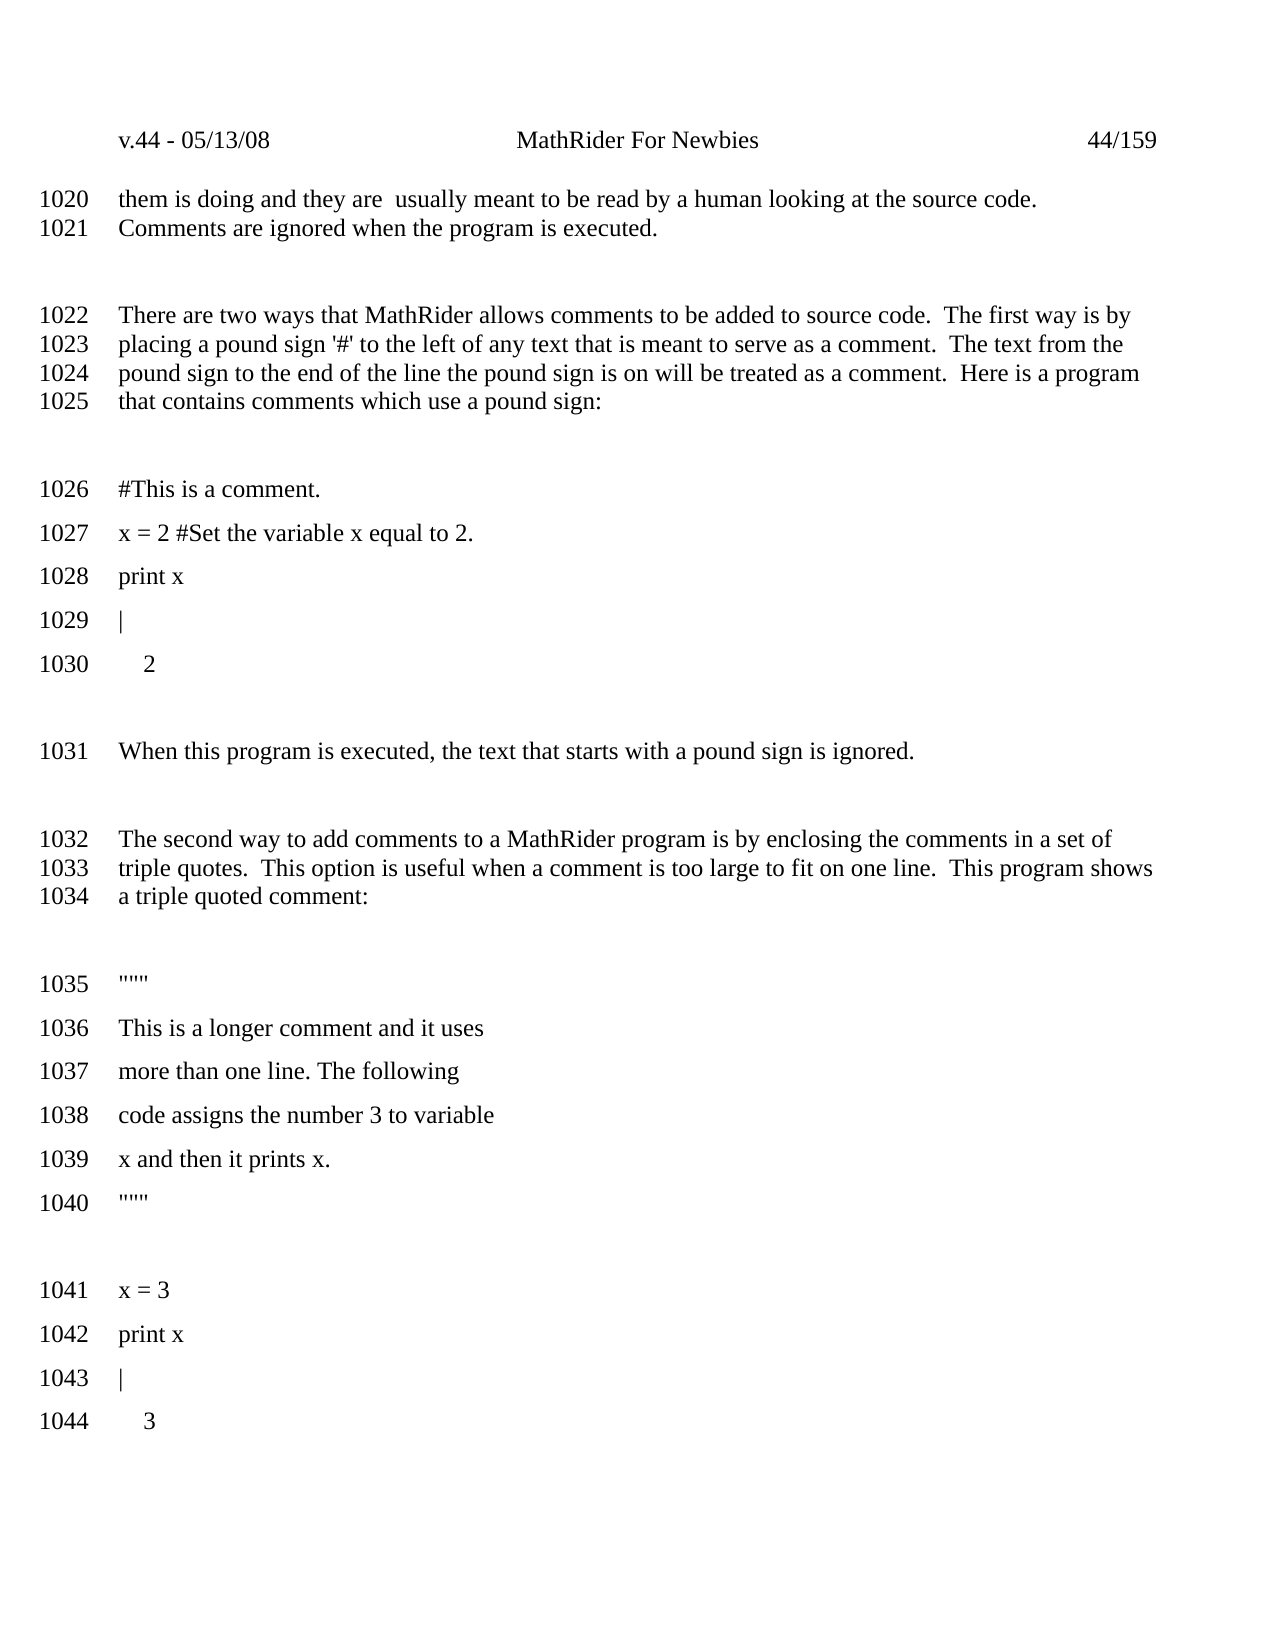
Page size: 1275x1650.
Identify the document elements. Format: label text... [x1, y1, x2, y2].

text them is doing and they are usually meant to be read by a human looking at the source code. Comments are ignored when the program is executed. [118, 184, 1157, 241]
text print x [118, 561, 1157, 590]
text The second way to add comments to a MathRider program is by enclosing the comments in a set of triple quotes. This option is useful when a comment is too large to fit on one line. This program shows a triple quoted comment: [118, 824, 1157, 910]
text """ [118, 969, 1157, 998]
text When this program is executed, the text that starts with a pound sign is ignored. [118, 736, 1157, 765]
text x and then it prints x. [118, 1144, 1157, 1173]
text x = 2 #Set the variable x equal to 2. [118, 518, 1157, 546]
text #This is a comment. [118, 474, 1157, 503]
text x = 3 [118, 1275, 1157, 1304]
text print x [118, 1319, 1157, 1348]
text more than one line. The following [118, 1056, 1157, 1085]
text code assigns the number 3 to variable [118, 1100, 1157, 1129]
text | [118, 1363, 1157, 1391]
text 2 [118, 649, 1157, 678]
text There are two ways that MathRider allows comments to be added to source code. The first way is by placing a pound sign '#' to the left of any text that is meant to serve as a comment. The text from the pound sign to the end of the line the pound sign is on will be treated as a comment. Here is a program that contains comments which use a pound sign: [118, 300, 1157, 415]
text 3 [118, 1406, 1157, 1435]
text | [118, 605, 1157, 634]
text This is a longer comment and it uses [118, 1013, 1157, 1041]
text """ [118, 1188, 1157, 1216]
